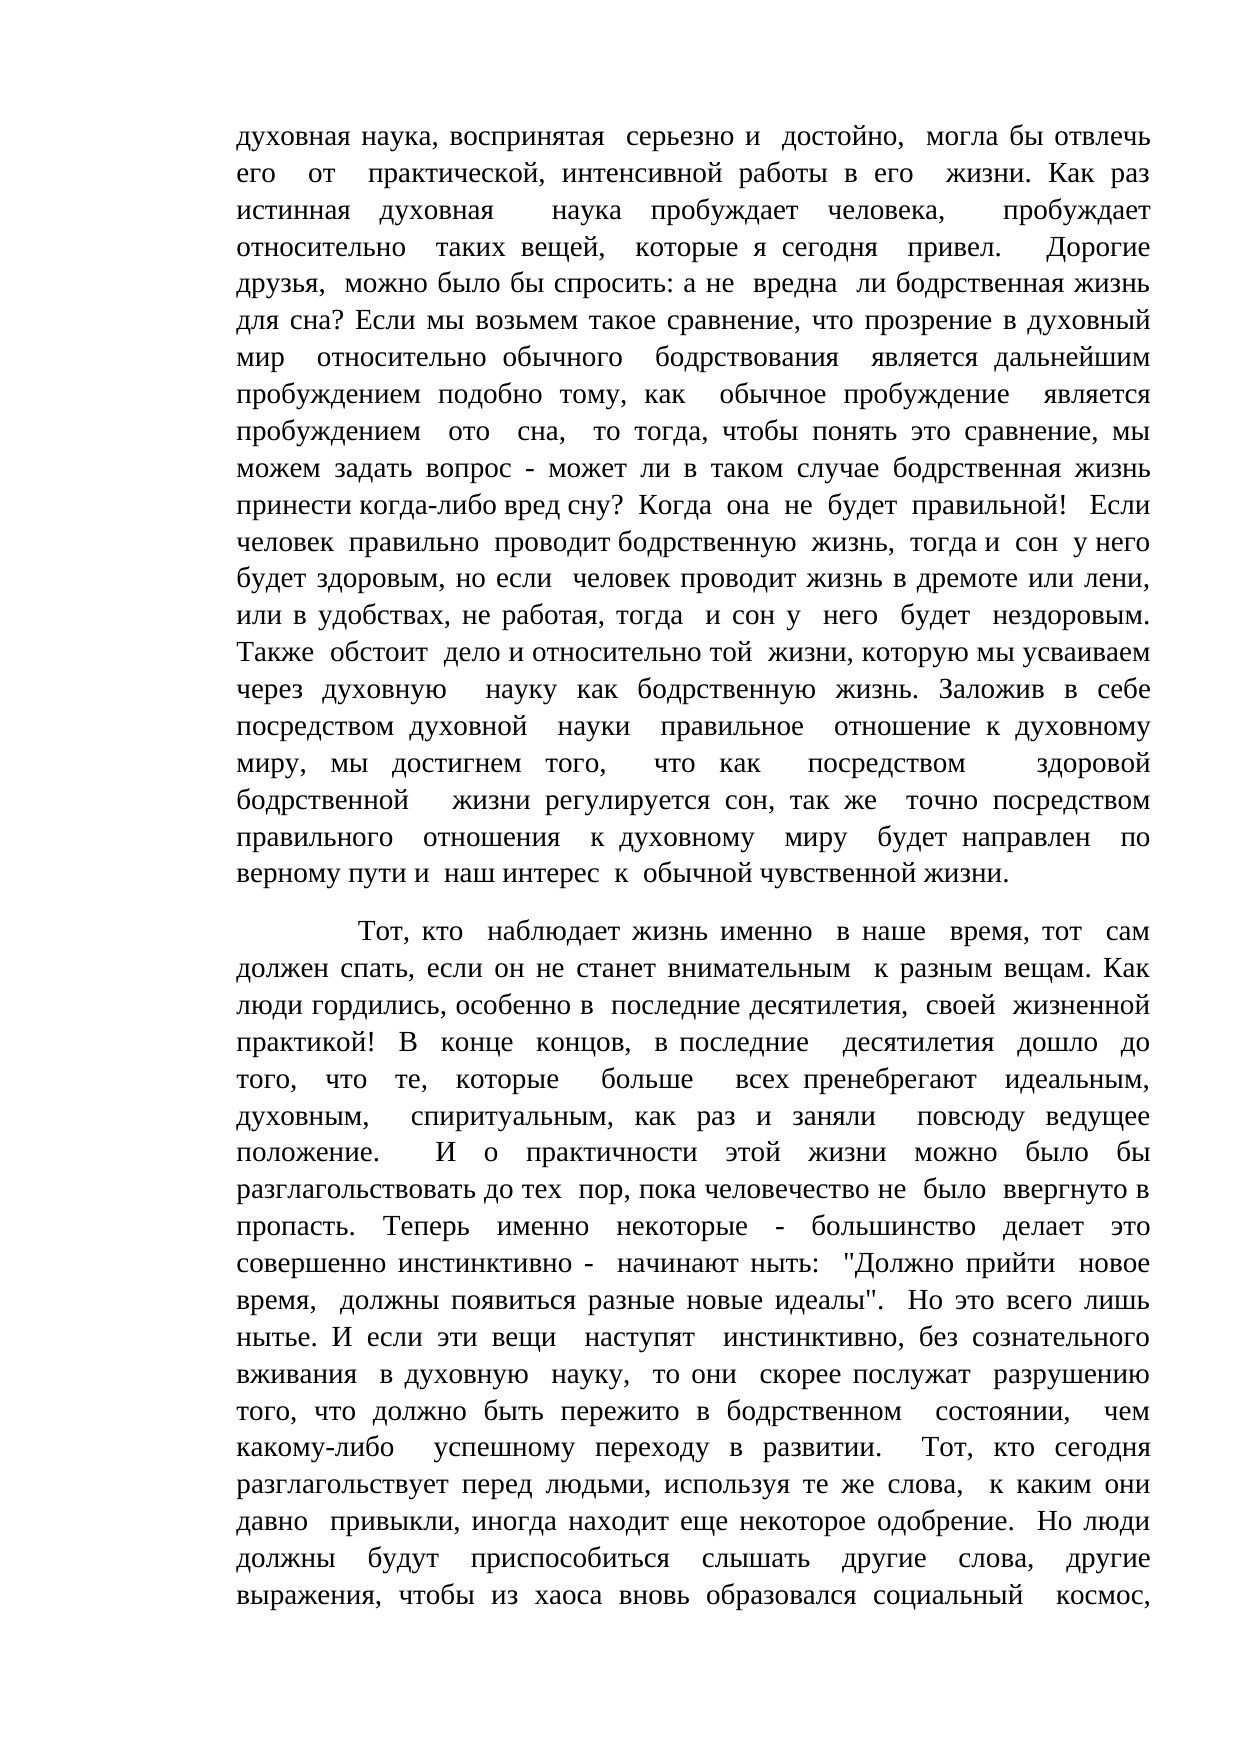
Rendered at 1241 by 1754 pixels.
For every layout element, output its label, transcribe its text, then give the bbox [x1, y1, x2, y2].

text духовная наука, воспринятая серьезно и достойно, могла бы отвлечь его от практической, интенсивной работы в его жизни. Как раз истинная духовная наука пробуждает человека, пробуждает относительно таких вещей, которые я сегодня привел. Дорогие друзья, можно было бы спросить: а не вредна ли бодрственная жизнь для сна? Если мы возьмем такое сравнение, что прозрение в духовный мир относительно обычного бодрствования является дальнейшим пробуждением подобно тому, как обычное пробуждение является пробуждением ото сна, то тогда, чтобы понять это сравнение, мы можем задать вопрос - может ли в таком случае бодрственная жизнь принести когда-либо вред сну? Когда она не будет правильной! Если человек правильно проводит бодрственную жизнь, тогда и сон у него будет здоровым, но если человек проводит жизнь в дремоте или лени, или в удобствах, не работая, тогда и сон у него будет нездоровым. Также обстоит дело и относительно той жизни, которую мы усваиваем через духовную науку как бодрственную жизнь. Заложив в себе посредством духовной науки правильное отношение к духовному миру, мы достигнем того, что как посредством здоровой бодрственной жизни регулируется сон, так же точно посредством правильного отношения к духовному миру будет направлен по верному пути и наш интерес к обычной чувственной жизни. [236, 118, 1152, 889]
text Тот, кто наблюдает жизнь именно в наше время, тот сам должен спать, если он не станет внимательным к разным вещам. Как люди гордились, особенно в последние десятилетия, своей жизненной практикой! В конце концов, в последние десятилетия дошло до того, что те, которые больше всех пренебрегают идеальным, духовным, спиритуальным, как раз и заняли повсюду ведущее положение. И о практичности этой жизни можно было бы разглагольствовать до тех пор, пока человечество не было ввергнуто в пропасть. Теперь именно некоторые - большинство делает это совершенно инстинктивно - начинают ныть: "Должно прийти новое время, должны появиться разные новые идеалы". Но это всего лишь нытье. И если эти вещи наступят инстинктивно, без сознательного вживания в духовную науку, то они скорее послужат разрушению того, что должно быть пережито в бодрственном состоянии, чем какому-либо успешному переходу в развитии. Тот, кто сегодня разглагольствует перед людьми, используя те же слова, к каким они давно привыкли, иногда находит еще некоторое одобрение. Но люди должны будут приспособиться слышать другие слова, другие выражения, чтобы из хаоса вновь образовался социальный космос, [236, 913, 1152, 1611]
